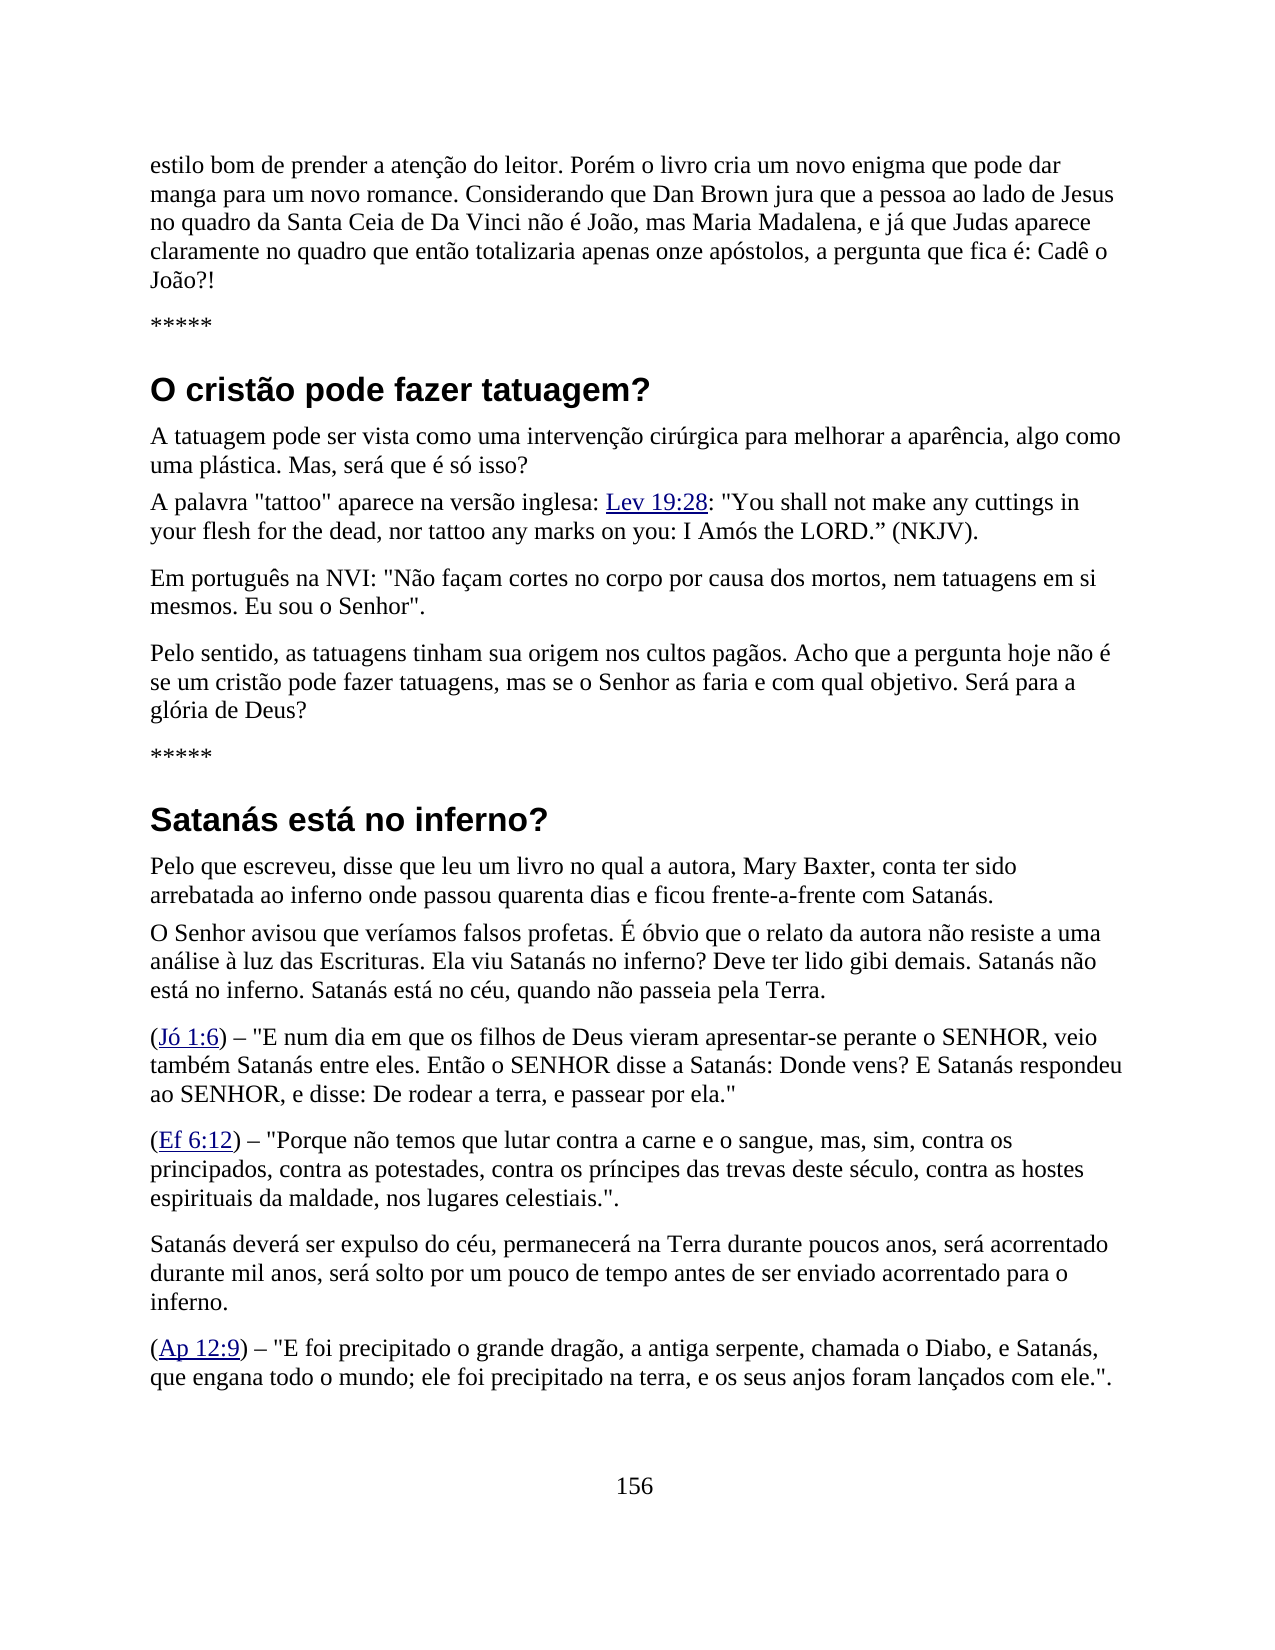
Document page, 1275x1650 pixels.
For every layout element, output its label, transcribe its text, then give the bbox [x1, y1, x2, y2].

text Satanás deverá ser expulso do céu, permanecerá na Terra durante poucos anos, será acorrentado durante mil anos, será solto por um pouco de tempo antes de ser enviado acorrentado para o inferno. [150, 1229, 1125, 1316]
text A tatuagem pode ser vista como uma intervenção cirúrgica para melhorar a aparência, algo como uma plástica. Mas, será que é só isso? [150, 421, 1125, 478]
text (Ef 6:12) – "Porque não temos que lutar contra a carne e o sangue, mas, sim, contra os principados, contra as potestades, contra os príncipes das trevas deste século, contra as hostes espirituais da maldade, nos lugares celestiais.". [150, 1126, 1125, 1212]
text (Jó 1:6) – "E num dia em que os filhos de Deus vieram apresentar-se perante o SENHOR, veio também Satanás entre eles. Então o SENHOR disse a Satanás: Donde vens? E Satanás respondeu ao SENHOR, e disse: De rodear a terra, e passear por ela." [150, 1022, 1125, 1108]
subtitle O cristão pode fazer tatuagem? [150, 370, 1125, 408]
text estilo bom de prender a atenção do leitor. Porém o livro cria um novo enigma que pode dar manga para um novo romance. Considerando que Dan Brown jura que a pessoa ao lado de Jesus no quadro da Santa Ceia de Da Vinci não é João, mas Maria Madalena, e já que Judas aparece claramente no quadro que então totalizaria apenas onze apóstolos, a pergunta que fica é: Cadê o João?! [150, 150, 1125, 294]
text ***** [150, 742, 1125, 771]
text (Ap 12:9) – "E foi precipitado o grande dragão, a antiga serpente, chamada o Diabo, e Satanás, que engana todo o mundo; ele foi precipitado na terra, e os seus anjos foram lançados com ele.". [150, 1333, 1125, 1391]
text Em português na NVI: "Não façam cortes no corpo por causa dos mortos, nem tatuagens em si mesmos. Eu sou o Senhor". [150, 563, 1125, 620]
text Pelo sentido, as tatuagens tinham sua origem nos cultos pagãos. Acho que a pergunta hoje não é se um cristão pode fazer tatuagens, mas se o Senhor as faria e com qual objetivo. Será para a glória de Deus? [150, 638, 1125, 724]
subtitle Satanás está no inferno? [150, 800, 1125, 839]
text O Senhor avisou que veríamos falsos profetas. É óbvio que o relato da autora não resiste a uma análise à luz das Escrituras. Ela viu Satanás no inferno? Deve ter lido gibi demais. Satanás não está no inferno. Satanás está no céu, quando não passeia pela Terra. [150, 918, 1125, 1004]
text A palavra "tattoo" aparece na versão inglesa: Lev 19:28: "You shall not make any cuttings in your flesh for the dead, nor tattoo any marks on you: I Amós the LORD.” (NKJV). [150, 487, 1125, 545]
text Pelo que escreveu, disse que leu um livro no qual a autora, Mary Baxter, conta ter sido arrebatada ao inferno onde passou quarenta dias e ficou frente-a-frente com Satanás. [150, 851, 1125, 909]
text ***** [150, 311, 1125, 340]
